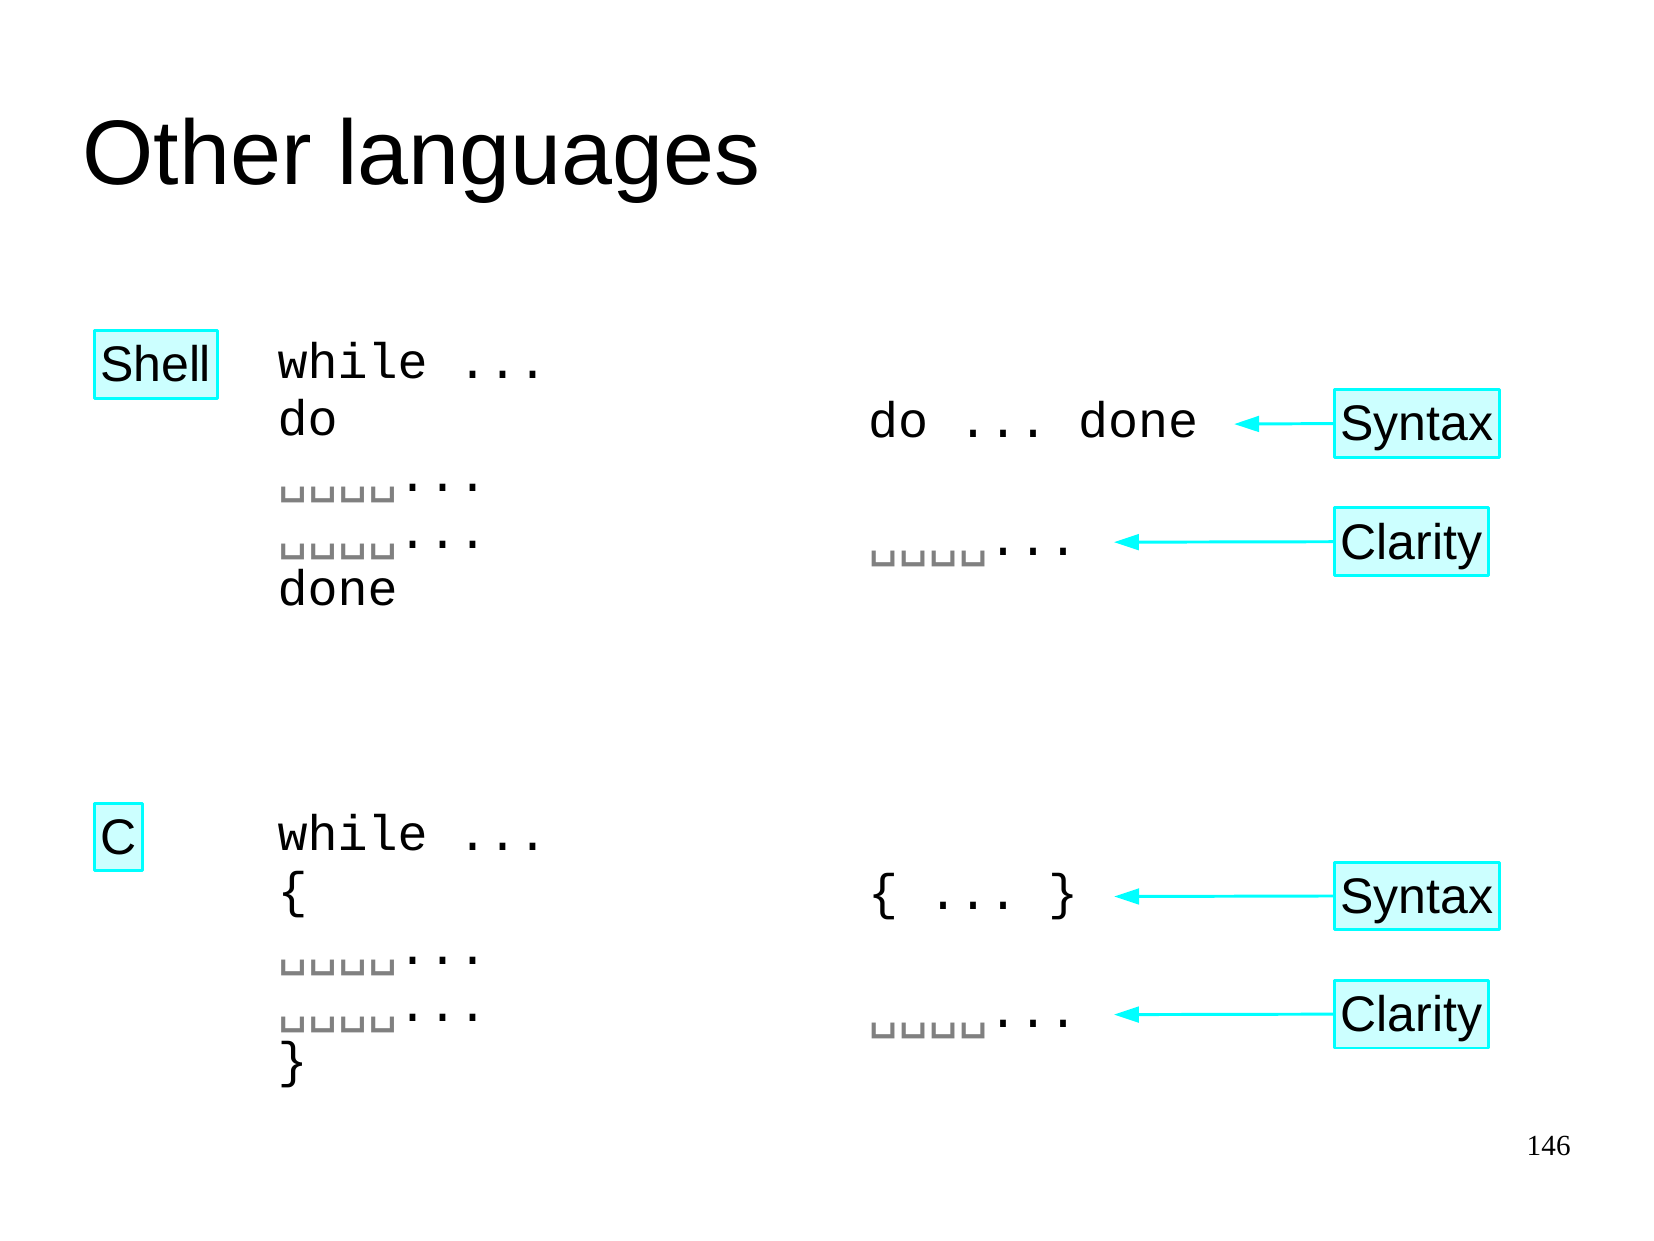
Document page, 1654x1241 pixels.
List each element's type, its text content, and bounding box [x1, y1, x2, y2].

text_box ␣␣␣␣... [862, 507, 1058, 577]
text_box Syntax [1334, 862, 1500, 930]
text_box ␣␣␣␣... [862, 980, 1058, 1049]
text_box { ... } [862, 862, 1115, 931]
text_box C [94, 803, 143, 871]
text_box Clarity [1334, 980, 1489, 1048]
title Other languages [82, 49, 1571, 257]
text_box Syntax [1334, 389, 1500, 458]
text_box while ... { ␣␣␣␣... ␣␣␣␣... } [271, 803, 554, 1099]
text_box do ... done [862, 389, 1235, 459]
text_box Clarity [1334, 507, 1489, 576]
text_box Shell [94, 330, 218, 399]
text_box while ... do ␣␣␣␣... ␣␣␣␣... done [271, 330, 554, 627]
